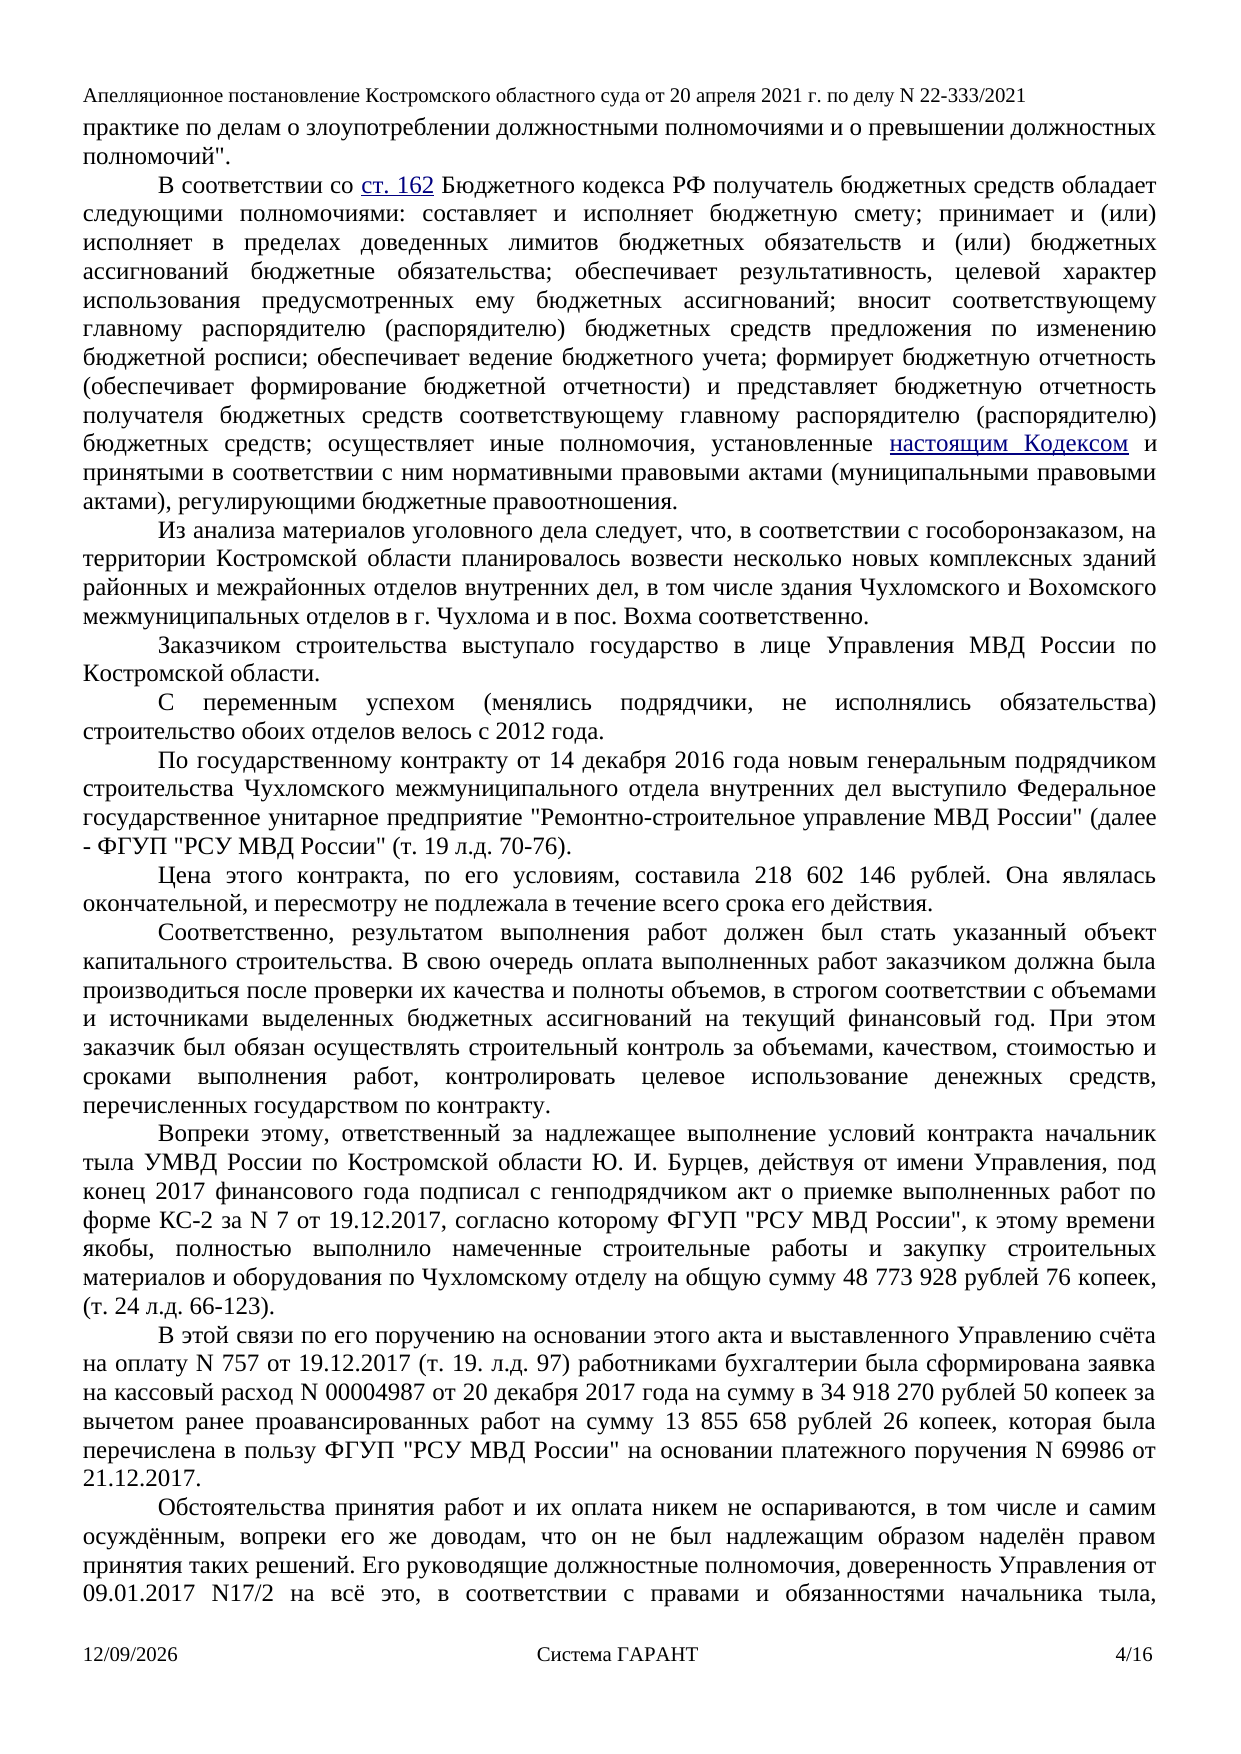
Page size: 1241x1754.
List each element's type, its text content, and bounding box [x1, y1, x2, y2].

text практике по делам о злоупотреблении должностными полномочиями и о превышении должностных полномочий". [83, 112, 1157, 170]
text Соответственно, результатом выполнения работ должен был стать указанный объект капитального строительства. В свою очередь оплата выполненных работ заказчиком должна была производиться после проверки их качества и полноты объемов, в строгом соответствии с объемами и источниками выделенных бюджетных ассигнований на текущий финансовый год. При этом заказчик был обязан осуществлять строительный контроль за объемами, качеством, стоимостью и сроками выполнения работ, контролировать целевое использование денежных средств, перечисленных государством по контракту. [83, 917, 1157, 1118]
text С переменным успехом (менялись подрядчики, не исполнялись обязательства) строительство обоих отделов велось с 2012 года. [83, 687, 1157, 745]
text Цена этого контракта, по его условиям, составила 218 602 146 рублей. Она являлась окончательной, и пересмотру не подлежала в течение всего срока его действия. [83, 860, 1157, 917]
text Вопреки этому, ответственный за надлежащее выполнение условий контракта начальник тыла УМВД России по Костромской области Ю. И. Бурцев, действуя от имени Управления, под конец 2017 финансового года подписал с генподрядчиком акт о приемке выполненных работ по форме КС-2 за N 7 от 19.12.2017, согласно которому ФГУП "РСУ МВД России", к этому времени якобы, полностью выполнило намеченные строительные работы и закупку строительных материалов и оборудования по Чухломскому отделу на общую сумму 48 773 928 рублей 76 копеек, (т. 24 л.д. 66-123). [83, 1118, 1157, 1320]
text По государственному контракту от 14 декабря 2016 года новым генеральным подрядчиком строительства Чухломского межмуниципального отдела внутренних дел выступило Федеральное государственное унитарное предприятие "Ремонтно-строительное управление МВД России" (далее - ФГУП "РСУ МВД России" (т. 19 л.д. 70-76). [83, 745, 1157, 860]
text В соответствии со ст. 162 Бюджетного кодекса РФ получатель бюджетных средств обладает следующими полномочиями: составляет и исполняет бюджетную смету; принимает и (или) исполняет в пределах доведенных лимитов бюджетных обязательств и (или) бюджетных ассигнований бюджетные обязательства; обеспечивает результативность, целевой характер использования предусмотренных ему бюджетных ассигнований; вносит соответствующему главному распорядителю (распорядителю) бюджетных средств предложения по изменению бюджетной росписи; обеспечивает ведение бюджетного учета; формирует бюджетную отчетность (обеспечивает формирование бюджетной отчетности) и представляет бюджетную отчетность получателя бюджетных средств соответствующему главному распорядителю (распорядителю) бюджетных средств; осуществляет иные полномочия, установленные настоящим Кодексом и принятыми в соответствии с ним нормативными правовыми актами (муниципальными правовыми актами), регулирующими бюджетные правоотношения. [83, 170, 1157, 515]
text Из анализа материалов уголовного дела следует, что, в соответствии с гособоронзаказом, на территории Костромской области планировалось возвести несколько новых комплексных зданий районных и межрайонных отделов внутренних дел, в том числе здания Чухломского и Вохомского межмуниципальных отделов в г. Чухлома и в пос. Вохма соответственно. [83, 515, 1157, 630]
text Обстоятельства принятия работ и их оплата никем не оспариваются, в том числе и самим осуждённым, вопреки его же доводам, что он не был надлежащим образом наделён правом принятия таких решений. Его руководящие должностные полномочия, доверенность Управления от 09.01.2017 N17/2 на всё это, в соответствии с правами и обязанностями начальника тыла, [83, 1492, 1157, 1607]
text В этой связи по его поручению на основании этого акта и выставленного Управлению счёта на оплату N 757 от 19.12.2017 (т. 19. л.д. 97) работниками бухгалтерии была сформирована заявка на кассовый расход N 00004987 от 20 декабря 2017 года на сумму в 34 918 270 рублей 50 копеек за вычетом ранее проавансированных работ на сумму 13 855 658 рублей 26 копеек, которая была перечислена в пользу ФГУП "РСУ МВД России" на основании платежного поручения N 69986 от 21.12.2017. [83, 1320, 1157, 1492]
text Заказчиком строительства выступало государство в лице Управления МВД России по Костромской области. [83, 630, 1157, 687]
